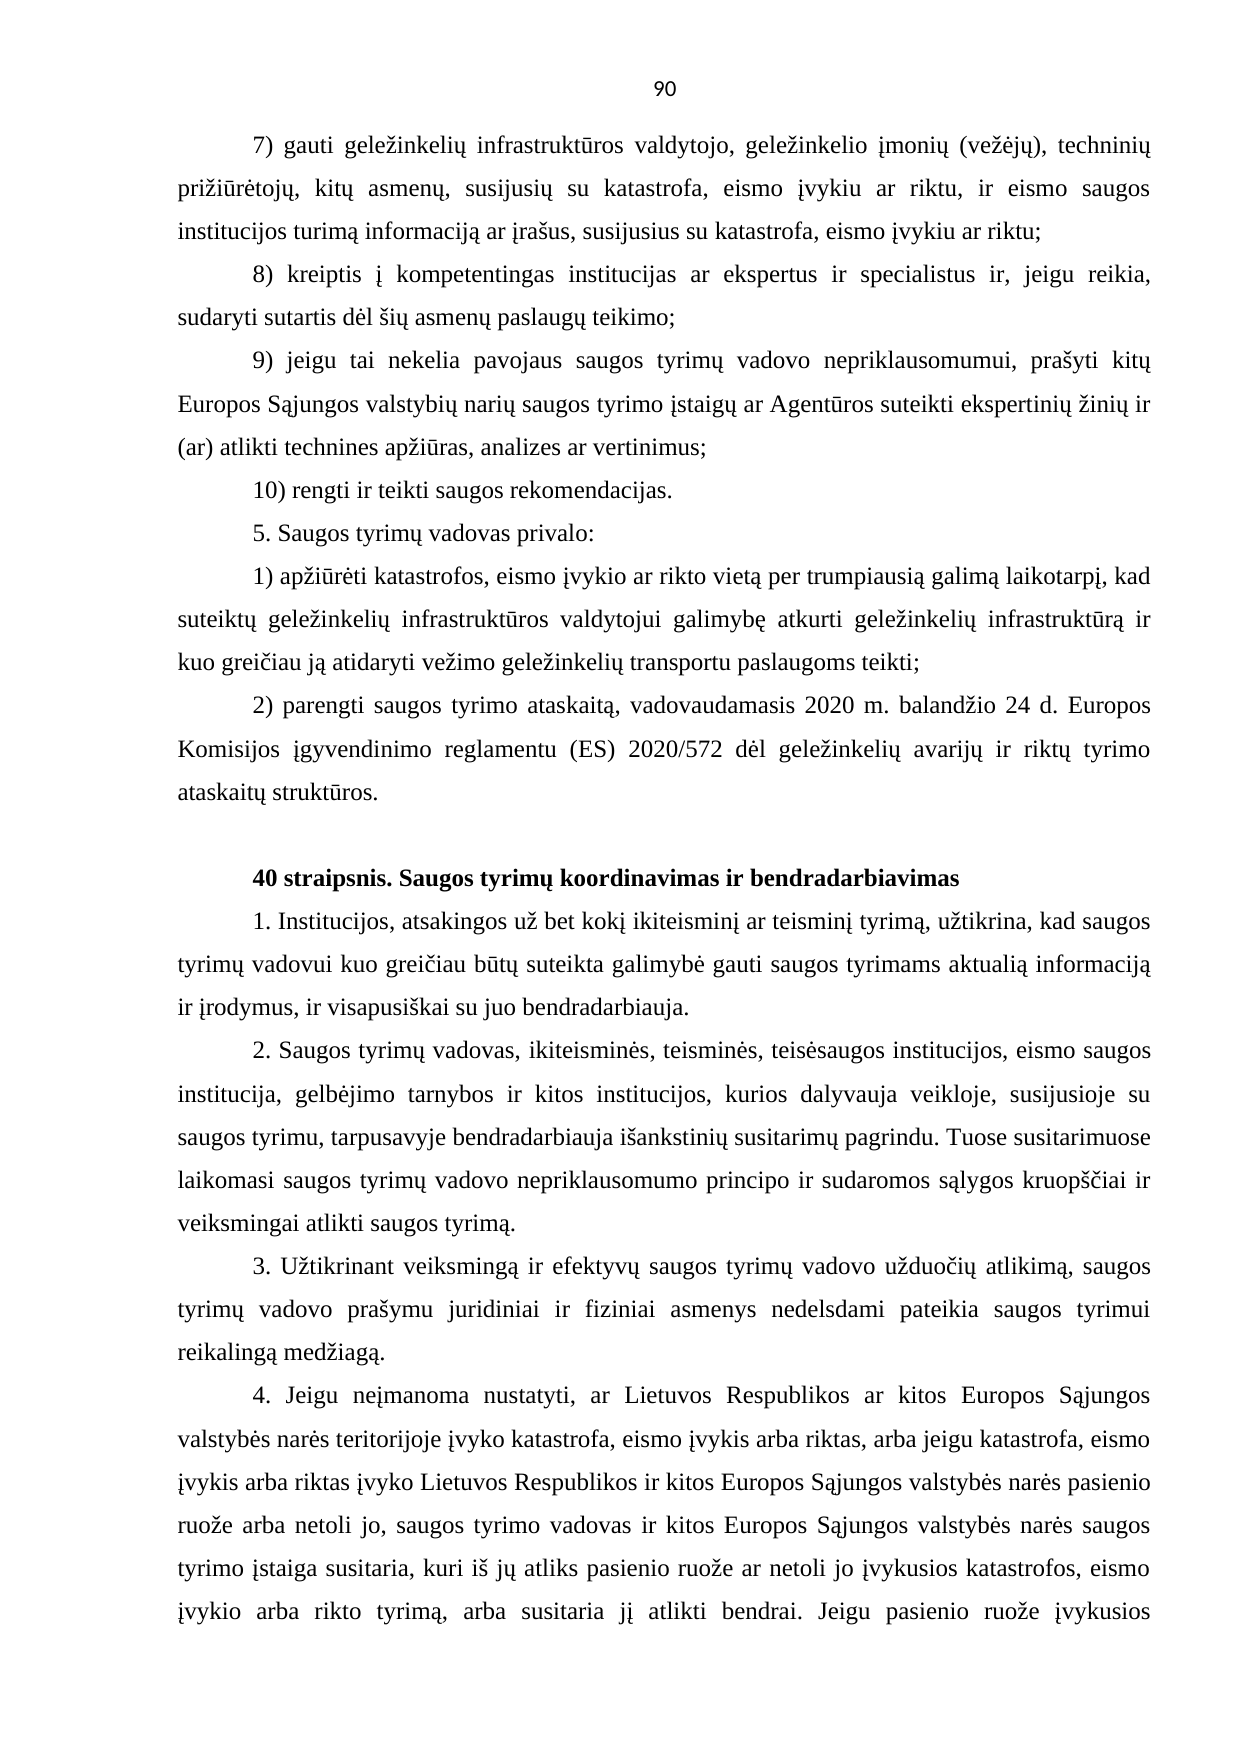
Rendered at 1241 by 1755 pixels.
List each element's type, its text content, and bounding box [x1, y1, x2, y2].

text 2. Saugos tyrimų vadovas, ikiteisminės, teisminės, teisėsaugos institucijos, eismo saugos institucija, gelbėjimo tarnybos ir kitos institucijos, kurios dalyvauja veikloje, susijusioje su saugos tyrimu, tarpusavyje bendradarbiauja išankstinių susitarimų pagrindu. Tuose susitarimuose laikomasi saugos tyrimų vadovo nepriklausomumo principo ir sudaromos sąlygos kruopščiai ir veiksmingai atlikti saugos tyrimą. [177, 1036, 1152, 1237]
text 5. Saugos tyrimų vadovas privalo: [177, 518, 1152, 547]
text 9) jeigu tai nekelia pavojaus saugos tyrimų vadovo nepriklausomumui, prašyti kitų Europos Sąjungos valstybių narių saugos tyrimo įstaigų ar Agentūros suteikti ekspertinių žinių ir (ar) atlikti technines apžiūras, analizes ar vertinimus; [177, 346, 1152, 461]
text 10) rengti ir teikti saugos rekomendacijas. [177, 475, 1152, 504]
text 4. Jeigu neįmanoma nustatyti, ar Lietuvos Respublikos ar kitos Europos Sąjungos valstybės narės teritorijoje įvyko katastrofa, eismo įvykis arba riktas, arba jeigu katastrofa, eismo įvykis arba riktas įvyko Lietuvos Respublikos ir kitos Europos Sąjungos valstybės narės pasienio ruože arba netoli jo, saugos tyrimo vadovas ir kitos Europos Sąjungos valstybės narės saugos tyrimo įstaiga susitaria, kuri iš jų atliks pasienio ruože ar netoli jo įvykusios katastrofos, eismo įvykio arba rikto tyrimą, arba susitaria jį atlikti bendrai. Jeigu pasienio ruože įvykusios [177, 1381, 1152, 1625]
text 40 straipsnis. Saugos tyrimų koordinavimas ir bendradarbiavimas [177, 863, 1152, 892]
text 1. Institucijos, atsakingos už bet kokį ikiteisminį ar teisminį tyrimą, užtikrina, kad saugos tyrimų vadovui kuo greičiau būtų suteikta galimybė gauti saugos tyrimams aktualią informaciją ir įrodymus, ir visapusiškai su juo bendradarbiauja. [177, 906, 1152, 1021]
text 7) gauti geležinkelių infrastruktūros valdytojo, geležinkelio įmonių (vežėjų), techninių prižiūrėtojų, kitų asmenų, susijusių su katastrofa, eismo įvykiu ar riktu, ir eismo saugos institucijos turimą informaciją ar įrašus, susijusius su katastrofa, eismo įvykiu ar riktu; [177, 130, 1152, 245]
text 2) parengti saugos tyrimo ataskaitą, vadovaudamasis 2020 m. balandžio 24 d. Europos Komisijos įgyvendinimo reglamentu (ES) 2020/572 dėl geležinkelių avarijų ir riktų tyrimo ataskaitų struktūros. [177, 691, 1152, 806]
text 1) apžiūrėti katastrofos, eismo įvykio ar rikto vietą per trumpiausią galimą laikotarpį, kad suteiktų geležinkelių infrastruktūros valdytojui galimybę atkurti geležinkelių infrastruktūrą ir kuo greičiau ją atidaryti vežimo geležinkelių transportu paslaugoms teikti; [177, 561, 1152, 676]
text 8) kreiptis į kompetentingas institucijas ar ekspertus ir specialistus ir, jeigu reikia, sudaryti sutartis dėl šių asmenų paslaugų teikimo; [177, 259, 1152, 331]
text 3. Užtikrinant veiksmingą ir efektyvų saugos tyrimų vadovo užduočių atlikimą, saugos tyrimų vadovo prašymu juridiniai ir fiziniai asmenys nedelsdami pateikia saugos tyrimui reikalingą medžiagą. [177, 1251, 1152, 1366]
